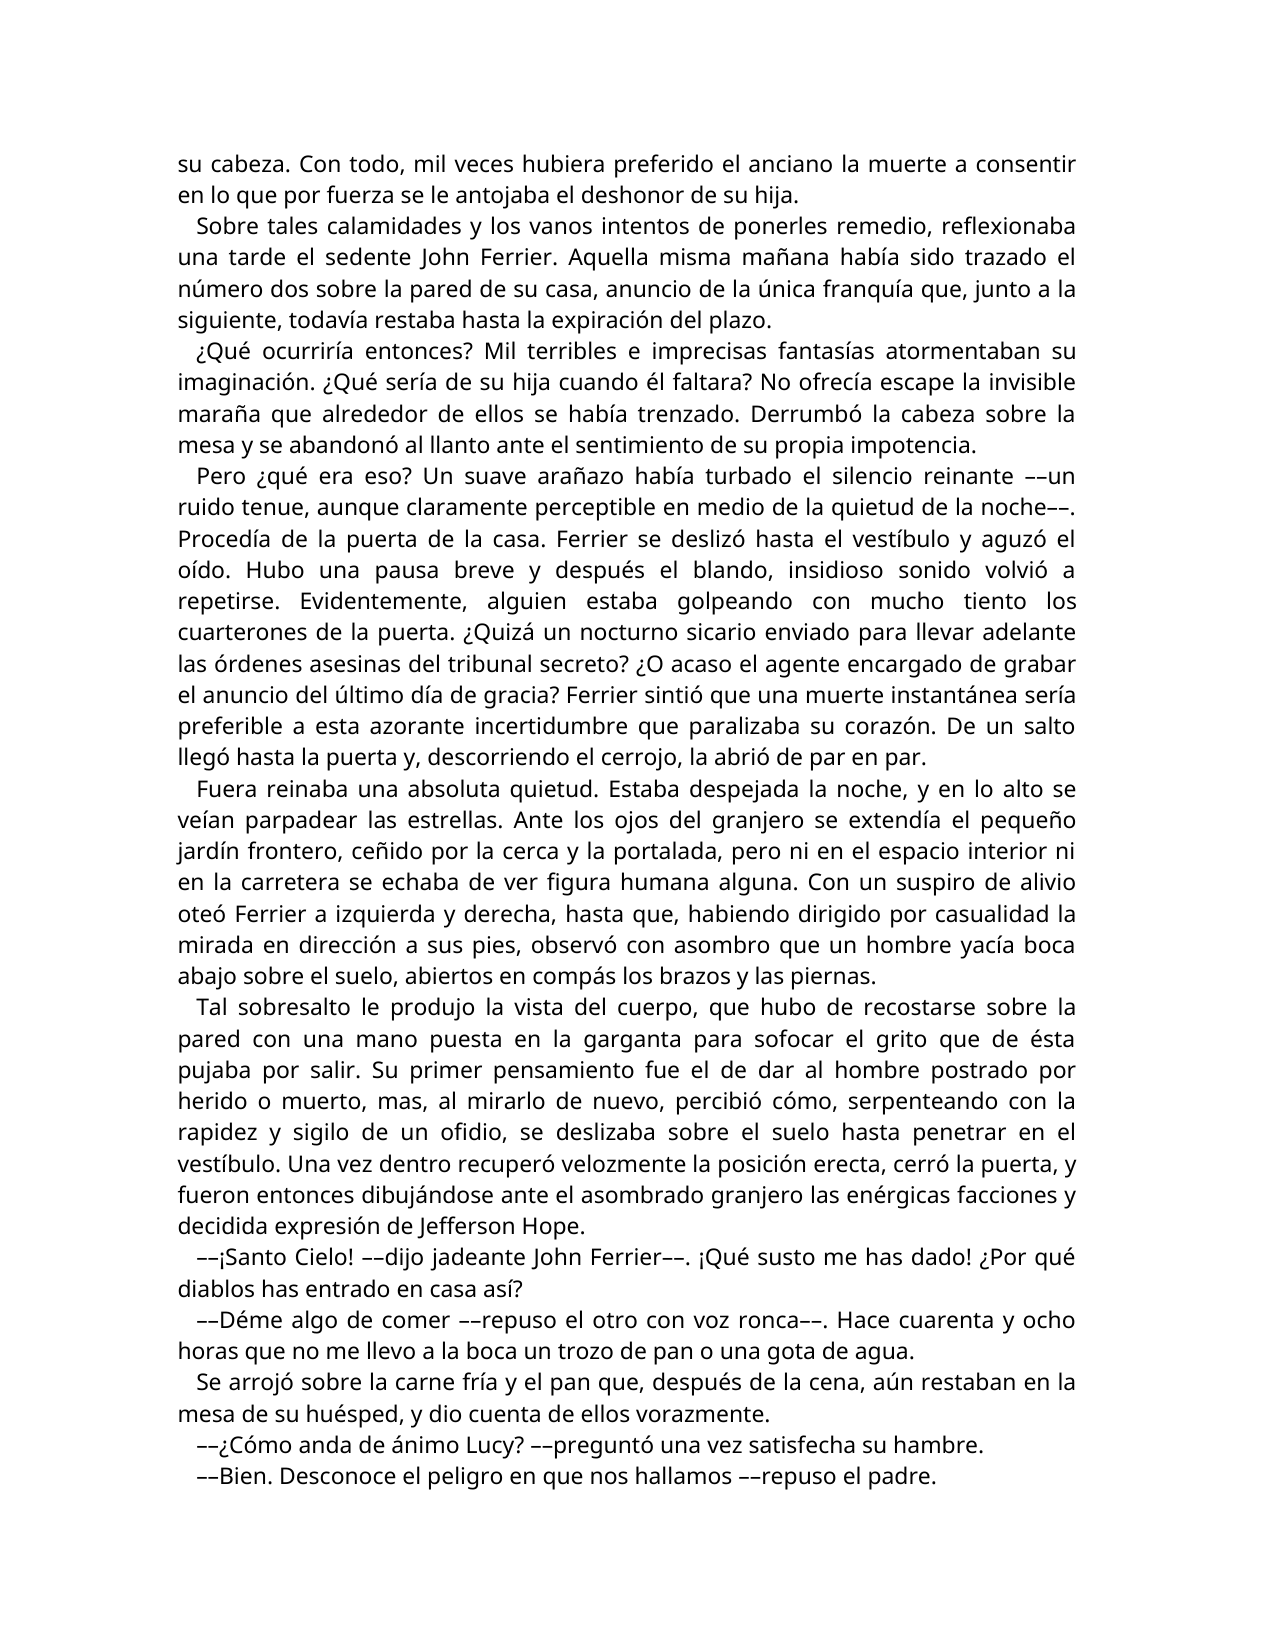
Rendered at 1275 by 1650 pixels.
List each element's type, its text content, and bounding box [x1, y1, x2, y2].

subtitle Fuera reinaba una absoluta quietud. Estaba despejada la noche, y en lo alto se veían parpadear las estrellas. Ante los ojos del granjero se extendía el pequeño jardín frontero, ceñido por la cerca y la portalada, pero ni en el espacio interior ni en la carretera se echaba de ver figura humana alguna. Con un suspiro de alivio oteó Ferrier a izquierda y derecha, hasta que, habiendo dirigido por casualidad la mirada en dirección a sus pies, observó con asombro que un hombre yacía boca abajo sobre el suelo, abiertos en compás los brazos y las piernas. [177, 773, 1077, 991]
subtitle ––¡Santo Cielo! ––dijo jadeante John Ferrier––. ¡Qué susto me has dado! ¿Por qué diablos has entrado en casa así? [177, 1241, 1077, 1304]
subtitle ¿Qué ocurriría entonces? Mil terribles e imprecisas fantasías atormentaban su imaginación. ¿Qué sería de su hija cuando él faltara? No ofrecía escape la invisible maraña que alrededor de ellos se había trenzado. Derrumbó la cabeza sobre la mesa y se abandonó al llanto ante el sentimiento de su propia impotencia. [177, 335, 1077, 460]
subtitle ––Déme algo de comer ––repuso el otro con voz ronca––. Hace cuarenta y ocho horas que no me llevo a la boca un trozo de pan o una gota de agua. [177, 1304, 1077, 1366]
subtitle Se arrojó sobre la carne fría y el pan que, después de la cena, aún restaban en la mesa de su huésped, y dio cuenta de ellos vorazmente. [177, 1366, 1077, 1429]
subtitle ––¿Cómo anda de ánimo Lucy? ––preguntó una vez satisfecha su hambre. [177, 1429, 1077, 1460]
subtitle Tal sobresalto le produjo la vista del cuerpo, que hubo de recostarse sobre la pared con una mano puesta en la garganta para sofocar el grito que de ésta pujaba por salir. Su primer pensamiento fue el de dar al hombre postrado por herido o muerto, mas, al mirarlo de nuevo, percibió cómo, serpenteando con la rapidez y sigilo de un ofidio, se deslizaba sobre el suelo hasta penetrar en el vestíbulo. Una vez dentro recuperó velozmente la posición erecta, cerró la puerta, y fueron entonces dibujándose ante el asombrado granjero las enérgicas facciones y decidida expresión de Jefferson Hope. [177, 991, 1077, 1241]
subtitle Sobre tales calamidades y los vanos intentos de ponerles remedio, reflexionaba una tarde el sedente John Ferrier. Aquella misma mañana había sido trazado el número dos sobre la pared de su casa, anuncio de la única franquía que, junto a la siguiente, todavía restaba hasta la expiración del plazo. [177, 210, 1077, 335]
subtitle su cabeza. Con todo, mil veces hubiera preferido el anciano la muerte a consentir en lo que por fuerza se le antojaba el deshonor de su hija. [177, 148, 1077, 210]
subtitle ––Bien. Desconoce el peligro en que nos hallamos ––repuso el padre. [177, 1460, 1077, 1491]
subtitle Pero ¿qué era eso? Un suave arañazo había turbado el silencio reinante ––un ruido tenue, aunque claramente perceptible en medio de la quietud de la noche––. Procedía de la puerta de la casa. Ferrier se deslizó hasta el vestíbulo y aguzó el oído. Hubo una pausa breve y después el blando, insidioso sonido volvió a repetirse. Evidentemente, alguien estaba golpeando con mucho tiento los cuarterones de la puerta. ¿Quizá un nocturno sicario enviado para llevar adelante las órdenes asesinas del tribunal secreto? ¿O acaso el agente encargado de grabar el anuncio del último día de gracia? Ferrier sintió que una muerte instantánea sería preferible a esta azorante incertidumbre que paralizaba su corazón. De un salto llegó hasta la puerta y, descorriendo el cerrojo, la abrió de par en par. [177, 460, 1077, 773]
